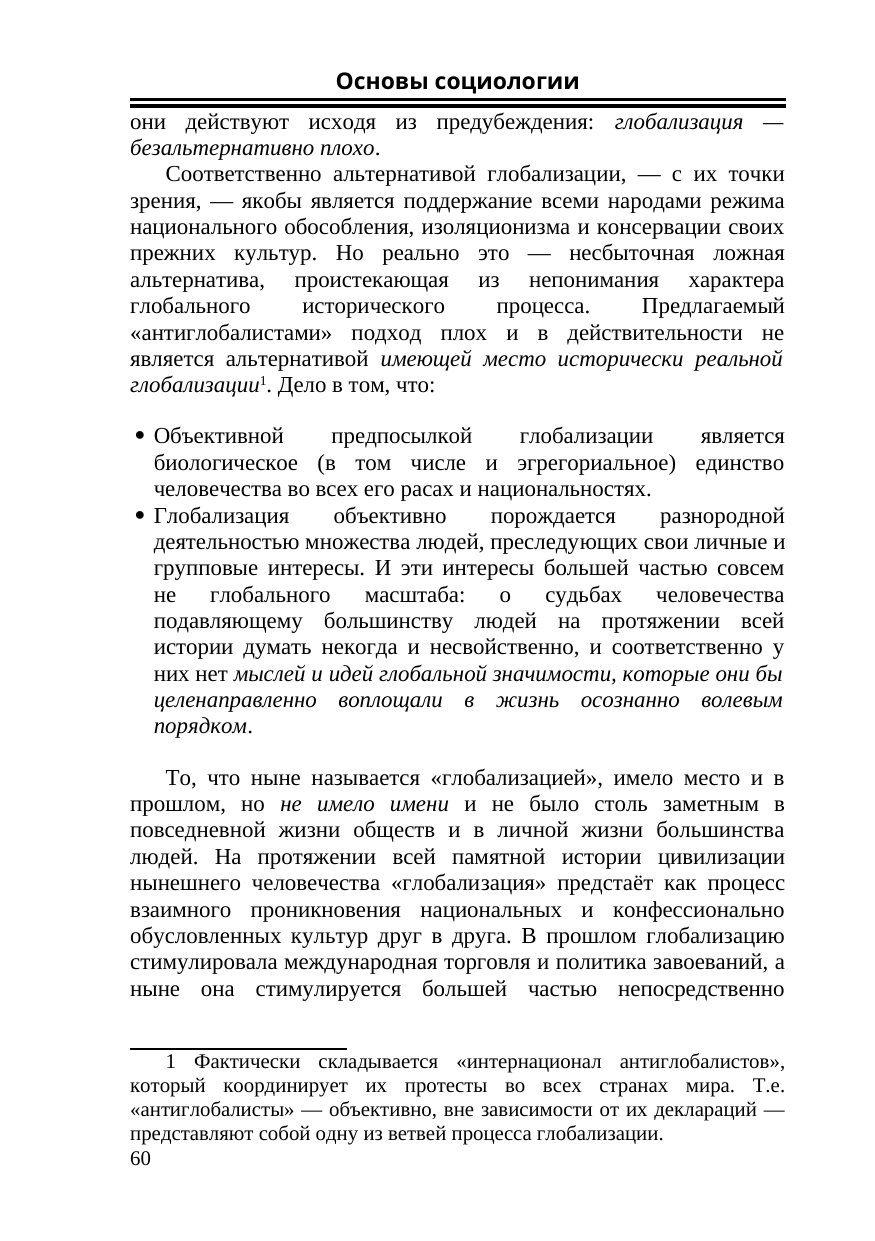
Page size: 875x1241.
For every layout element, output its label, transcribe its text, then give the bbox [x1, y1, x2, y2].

text Соответственно альтернативой глобализации, — с их точки зрения, — якобы является поддержание всеми народами режима национального обособления, изоляционизма и консервации своих прежних культур. Но реально это — несбыточная ложная альтернатива, проистекающая из непонимания характера глобального исторического процесса. Предлагаемый «антиглобалистами» подход плох и в действительности не является альтернативой имеющей место исторически реальной глобализации. Дело в том, что: [130, 160, 786, 398]
text То, что ныне называется «глобализацией», имело место и в прошлом, но не имело имени и не было столь заметным в повседневной жизни обществ и в личной жизни большинства людей. На протяжении всей памятной истории цивилизации нынешнего человечества «глобали­за­ция» предстаёт как процесс взаимного проникновения национальных и конфессионально обусловленных культур друг в друга. В прошлом глобализацию стимулировала международная торговля и политика завоеваний, а ныне она стимулируется большей частью непосредственно [130, 764, 786, 1001]
text они действуют исходя из предубеждения: глобализация — безальтернативно плохо. [130, 108, 786, 160]
list Глобализация объективно порождается разнородной деятельностью множества людей, преследу­ющих свои личные и групповые интересы. И эти интересы большей частью совсем не глобального масштаба: о судьбах человечества подавляющему большинству людей на протяжении всей истории думать некогда и несвойственно, и соответственно у них нет мыслей и идей глобальной значимости, которые они бы целенаправленно воплощали в жизнь осознанно волевым порядком. [136, 502, 786, 739]
text Фактически складывается «интернационал антиглобалистов», который координирует их протесты во всех странах мира. Т.е. «антиглобалисты» — объективно, вне зависимости от их деклараций — представляют собой одну из ветвей процесса глобализации. [130, 1049, 786, 1145]
list Объективной предпосылкой глобализации является биологическое (в том числе и эгрегориальное) единство человечества во всех его расах и национальностях. [136, 423, 786, 502]
